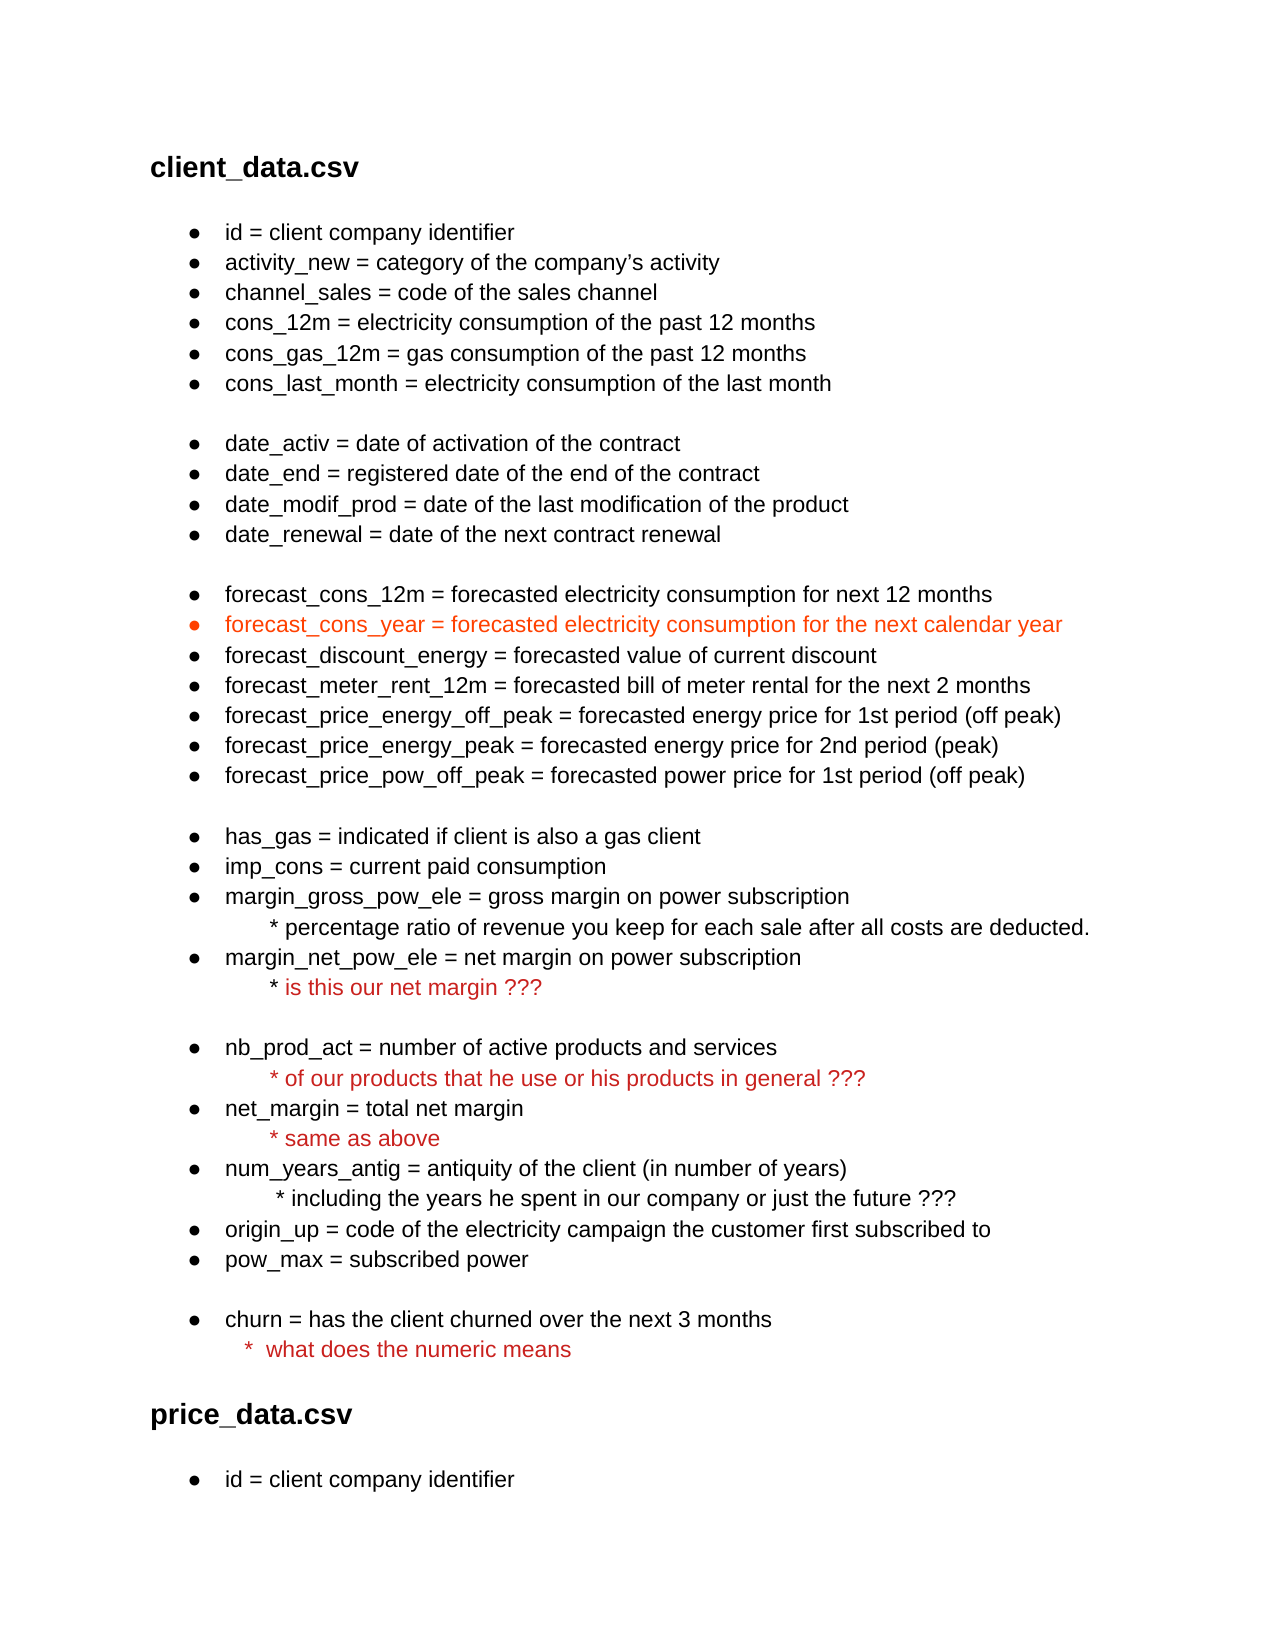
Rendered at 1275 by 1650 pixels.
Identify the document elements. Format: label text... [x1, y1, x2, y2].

list has_gas = indicated if client is also a gas client [187, 823, 1125, 849]
list churn = has the client churned over the next 3 months [187, 1306, 1125, 1333]
text client_data.csv [150, 150, 1125, 183]
list forecast_price_pow_off_peak = forecasted power price for 1st period (off peak) [187, 762, 1125, 789]
list date_renewal = date of the next contract renewal [187, 521, 1125, 547]
list date_modif_prod = date of the last modification of the product [187, 491, 1125, 517]
list id = client company identifier [187, 219, 1125, 245]
list cons_12m = electricity consumption of the past 12 months [187, 309, 1125, 336]
list * including the years he spent in our company or just the future ??? [187, 1185, 1125, 1212]
list * is this our net margin ??? [187, 974, 1125, 1000]
list id = client company identifier [187, 1466, 1125, 1492]
list * what does the numeric means [187, 1336, 1125, 1363]
list date_activ = date of activation of the contract [187, 430, 1125, 457]
list margin_gross_pow_ele = gross margin on power subscription [187, 883, 1125, 910]
list activity_new = category of the company’s activity [187, 249, 1125, 275]
list cons_last_month = electricity consumption of the last month [187, 370, 1125, 396]
list channel_sales = code of the sales channel [187, 279, 1125, 306]
list * same as above [187, 1125, 1125, 1151]
list origin_up = code of the electricity campaign the customer first subscribed to [187, 1216, 1125, 1242]
list forecast_discount_energy = forecasted value of current discount [187, 642, 1125, 668]
list forecast_meter_rent_12m = forecasted bill of meter rental for the next 2 months [187, 672, 1125, 698]
list nb_prod_act = number of active products and services [187, 1034, 1125, 1061]
list forecast_cons_12m = forecasted electricity consumption for next 12 months [187, 581, 1125, 608]
list net_margin = total net margin [187, 1095, 1125, 1121]
list forecast_price_energy_peak = forecasted energy price for 2nd period (peak) [187, 732, 1125, 759]
list imp_cons = current paid consumption [187, 853, 1125, 879]
list * percentage ratio of revenue you keep for each sale after all costs are deducted. [187, 913, 1125, 940]
list margin_net_pow_ele = net margin on power subscription [187, 944, 1125, 970]
list pow_max = subscribed power [187, 1246, 1125, 1272]
text price_data.csv [150, 1397, 1125, 1430]
list date_end = registered date of the end of the contract [187, 460, 1125, 487]
list * of our products that he use or his products in general ??? [187, 1064, 1125, 1091]
list cons_gas_12m = gas consumption of the past 12 months [187, 339, 1125, 366]
list num_years_antig = antiquity of the client (in number of years) [187, 1155, 1125, 1182]
list forecast_price_energy_off_peak = forecasted energy price for 1st period (off peak) [187, 702, 1125, 728]
list forecast_cons_year = forecasted electricity consumption for the next calendar year [187, 611, 1125, 638]
